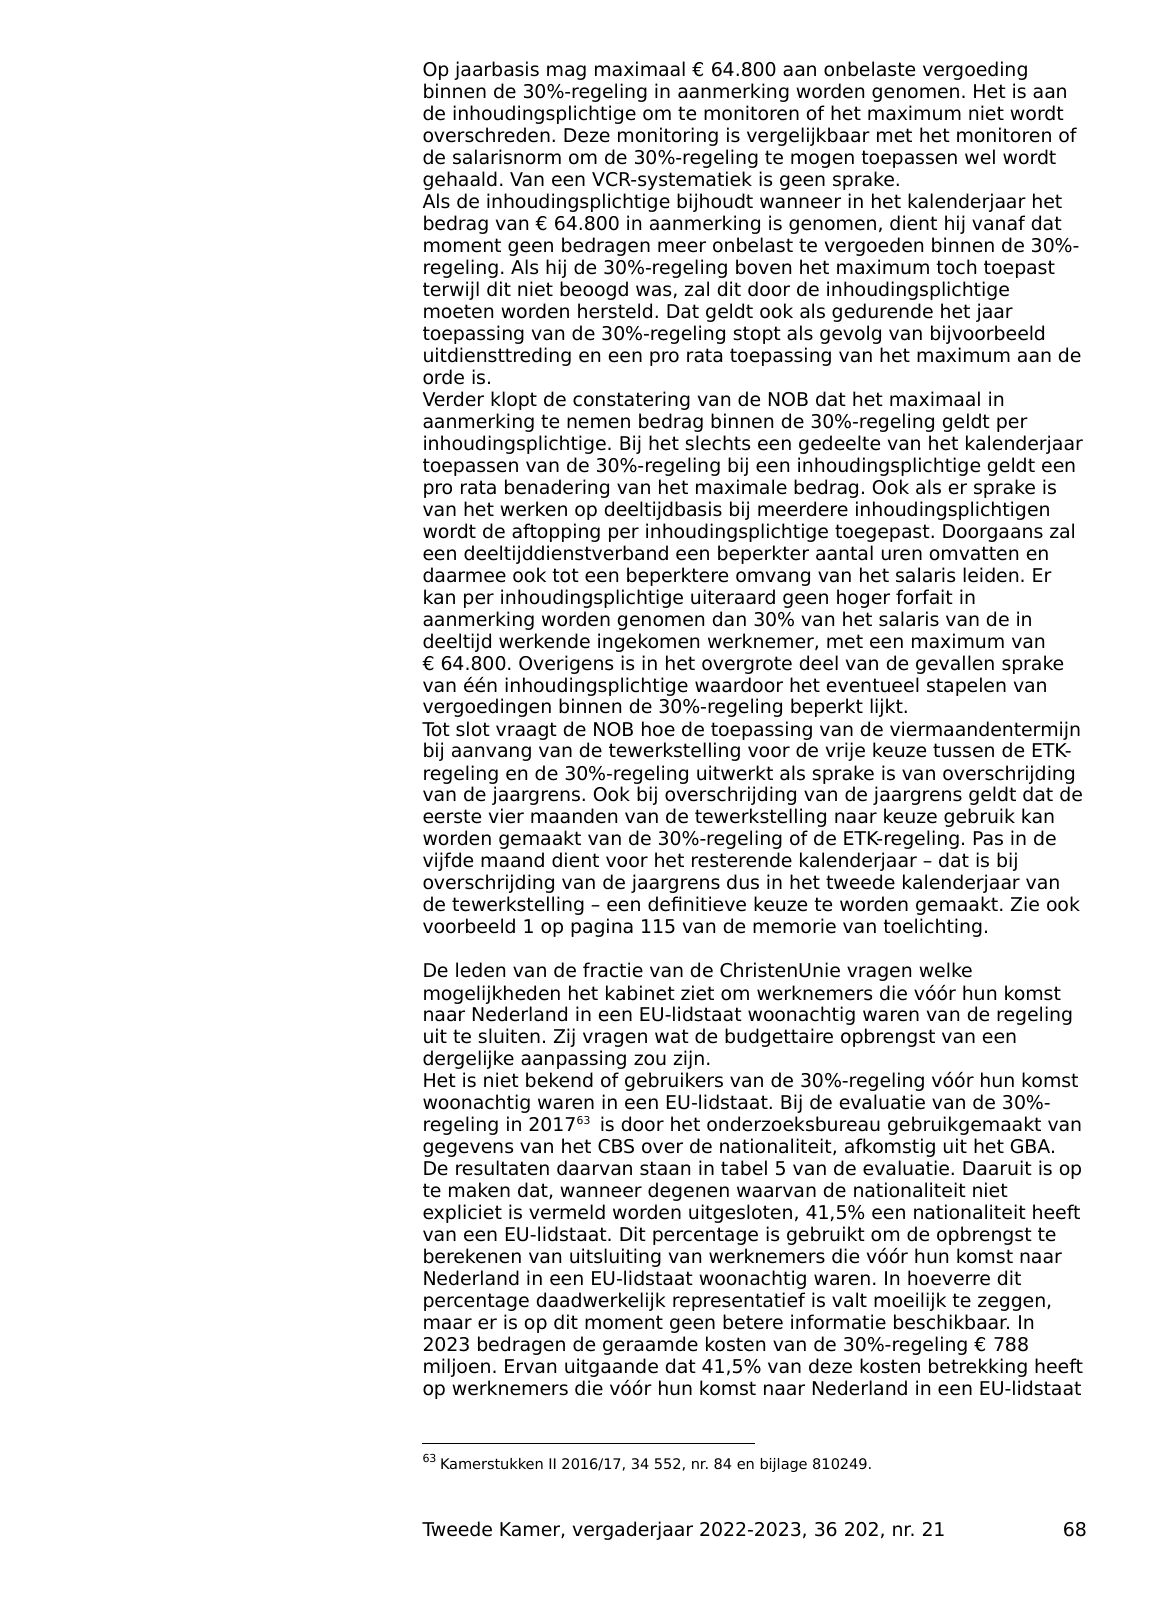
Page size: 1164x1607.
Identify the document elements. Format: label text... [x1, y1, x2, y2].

text Verder klopt de constatering van de NOB dat het maximaal in aanmerking te nemen bedrag binnen de 30%-regeling geldt per inhoudingsplichtige. Bij het slechts een gedeelte van het kalenderjaar toepassen van de 30%-regeling bij een inhoudingsplichtige geldt een pro rata benadering van het maximale bedrag. Ook als er sprake is van het werken op deeltijdbasis bij meerdere inhoudingsplichtigen wordt de aftopping per inhoudingsplichtige toegepast. Doorgaans zal een deeltijddienstverband een beperkter aantal uren omvatten en daarmee ook tot een beperktere omvang van het salaris leiden. Er kan per inhoudingsplichtige uiteraard geen hoger forfait in aanmerking worden genomen dan 30% van het salaris van de in deeltijd werkende ingekomen werknemer, met een maximum van € 64.800. Overigens is in het overgrote deel van de gevallen sprake van één inhoudingsplichtige waardoor het eventueel stapelen van vergoedingen binnen de 30%-regeling beperkt lijkt. [422, 389, 1087, 718]
text Als de inhoudingsplichtige bijhoudt wanneer in het kalenderjaar het bedrag van € 64.800 in aanmerking is genomen, dient hij vanaf dat moment geen bedragen meer onbelast te vergoeden binnen de 30%-regeling. Als hij de 30%-regeling boven het maximum toch toepast terwijl dit niet beoogd was, zal dit door de inhoudingsplichtige moeten worden hersteld. Dat geldt ook als gedurende het jaar toepassing van de 30%-regeling stopt als gevolg van bijvoorbeeld uitdiensttreding en een pro rata toepassing van het maximum aan de orde is. [422, 191, 1087, 389]
text Het is niet bekend of gebruikers van de 30%-regeling vóór hun komst woonachtig waren in een EU-lidstaat. Bij de evaluatie van de 30%-regeling in 2017 is door het onderzoeksbureau gebruikgemaakt van gegevens van het CBS over de nationaliteit, afkomstig uit het GBA. De resultaten daarvan staan in tabel 5 van de evaluatie. Daaruit is op te maken dat, wanneer degenen waarvan de nationaliteit niet expliciet is vermeld worden uitgesloten, 41,5% een nationaliteit heeft van een EU-lidstaat. Dit percentage is gebruikt om de opbrengst te berekenen van uitsluiting van werknemers die vóór hun komst naar Nederland in een EU-lidstaat woonachtig waren. In hoeverre dit percentage daadwerkelijk representatief is valt moeilijk te zeggen, maar er is op dit moment geen betere informatie beschikbaar. In 2023 bedragen de geraamde kosten van de 30%-regeling € 788 miljoen. Ervan uitgaande dat 41,5% van deze kosten betrekking heeft op werknemers die vóór hun komst naar Nederland in een EU-lidstaat [422, 1070, 1087, 1400]
text Kamerstukken II 2016/17, 34 552, nr. 84 en bijlage 810249. [422, 1452, 1087, 1474]
text Tot slot vraagt de NOB hoe de toepassing van de viermaandentermijn bij aanvang van de tewerkstelling voor de vrije keuze tussen de ETK-regeling en de 30%-regeling uitwerkt als sprake is van overschrijding van de jaargrens. Ook bij overschrijding van de jaargrens geldt dat de eerste vier maanden van de tewerkstelling naar keuze gebruik kan worden gemaakt van de 30%-regeling of de ETK-regeling. Pas in de vijfde maand dient voor het resterende kalenderjaar – dat is bij overschrijding van de jaargrens dus in het tweede kalenderjaar van de tewerkstelling – een definitieve keuze te worden gemaakt. Zie ook voorbeeld 1 op pagina 115 van de memorie van toelichting. [422, 718, 1087, 938]
text Op jaarbasis mag maximaal € 64.800 aan onbelaste vergoeding binnen de 30%-regeling in aanmerking worden genomen. Het is aan de inhoudingsplichtige om te monitoren of het maximum niet wordt overschreden. Deze monitoring is vergelijkbaar met het monitoren of de salarisnorm om de 30%-regeling te mogen toepassen wel wordt gehaald. Van een VCR-systematiek is geen sprake. [422, 59, 1087, 191]
text De leden van de fractie van de ChristenUnie vragen welke mogelijkheden het kabinet ziet om werknemers die vóór hun komst naar Nederland in een EU-lidstaat woonachtig waren van de regeling uit te sluiten. Zij vragen wat de budgettaire opbrengst van een dergelijke aanpassing zou zijn. [422, 960, 1087, 1070]
